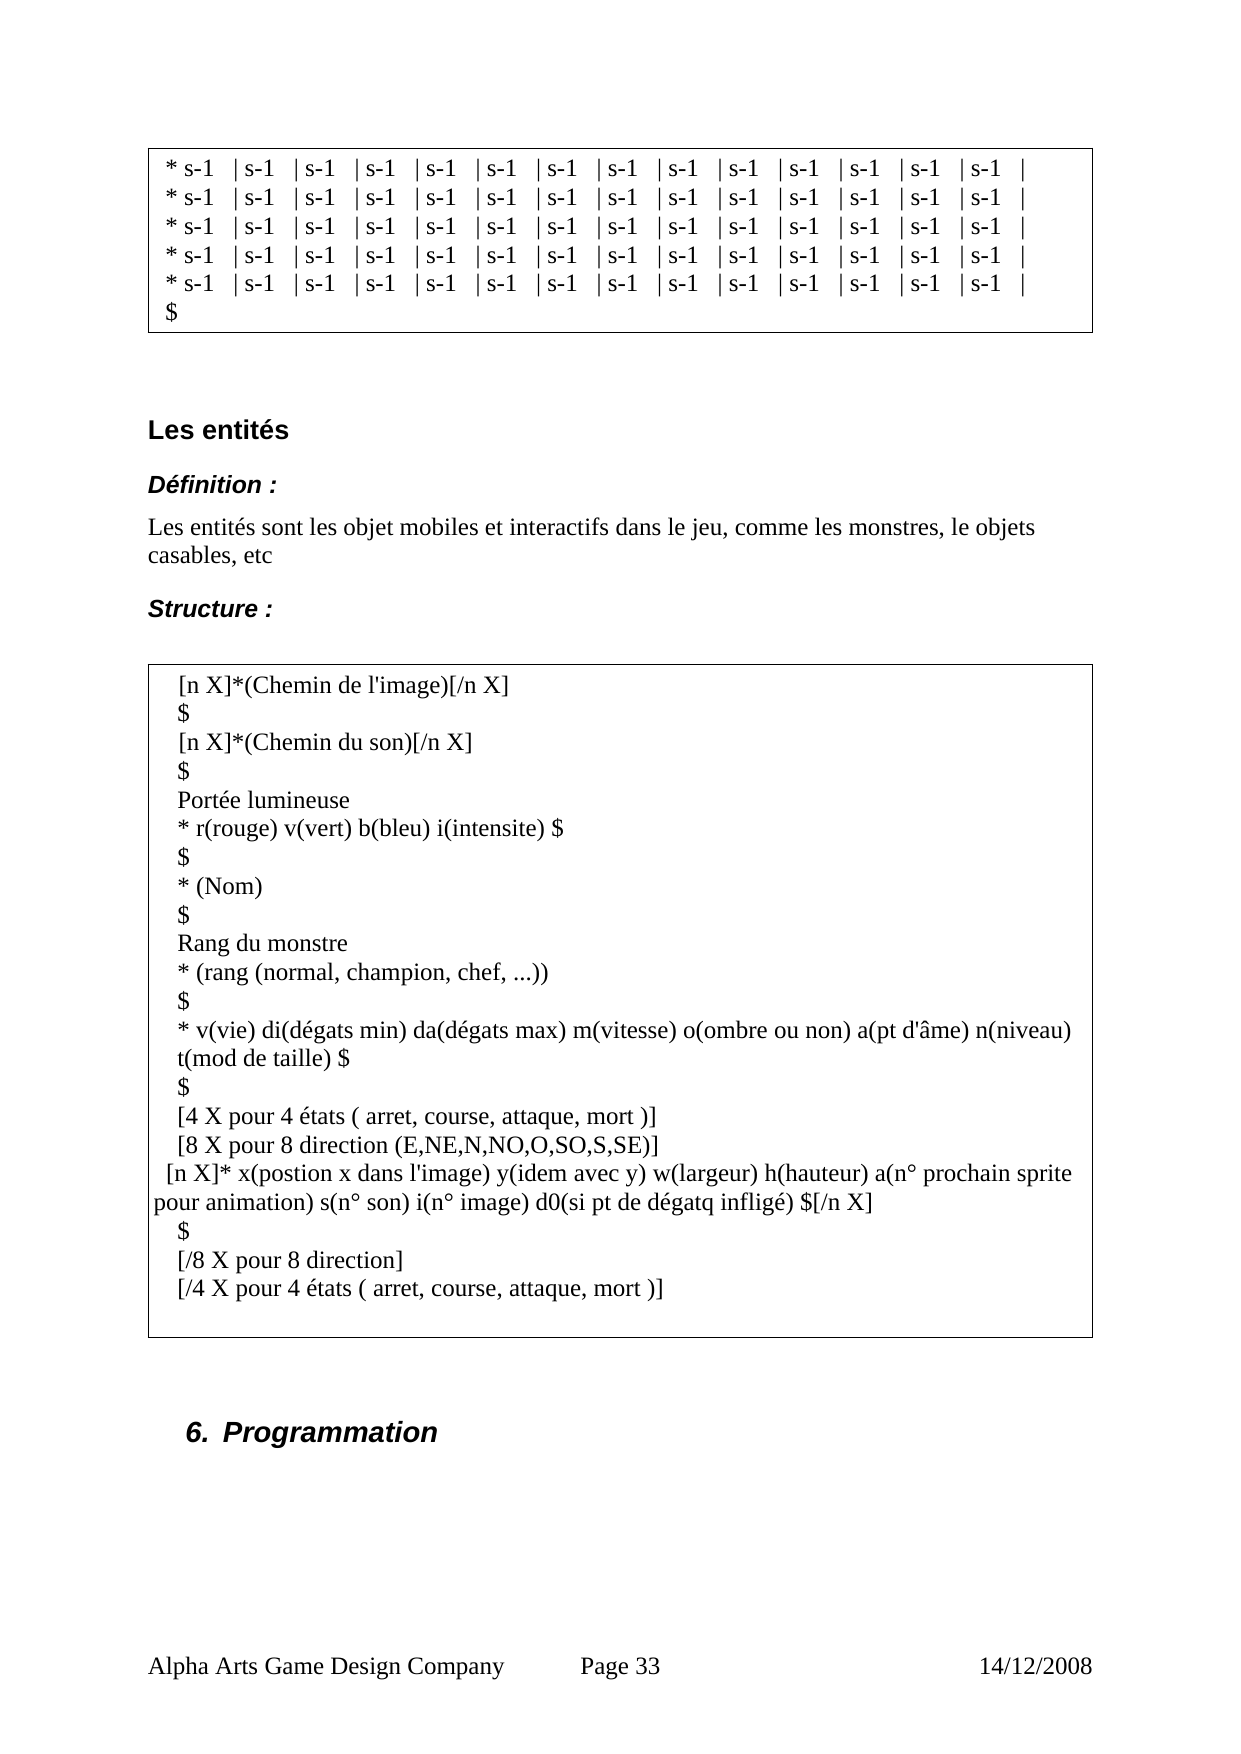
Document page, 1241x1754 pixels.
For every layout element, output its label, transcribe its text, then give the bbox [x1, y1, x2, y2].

table_header [n X]*(Chemin de l'image)[/n X] $ [n X]*(Chemin du son)[/n X] $ Portée lumineuse * r(rouge) v(vert) b(bleu) i(intensite) $ $ * (Nom) $ Rang du monstre * (rang (normal, champion, chef, ...)) $ * v(vie) di(dégats min) da(dégats max) m(vitesse) o(ombre ou non) a(pt d'âme) n(niveau) t(mod de taille) $ $ [4 X pour 4 états ( arret, course, attaque, mort )] [8 X pour 8 direction (E,NE,N,NO,O,SO,S,SE)] [n X]* x(postion x dans l'image) y(idem avec y) w(largeur) h(hauteur) a(n° prochain sprite pour animation) s(n° son) i(n° image) d0(si pt de dégatq infligé) $[/n X] $ [/8 X pour 8 direction] [/4 X pour 4 états ( arret, course, attaque, mort )] [149, 665, 1092, 1337]
subtitle Programmation [185, 1416, 1092, 1449]
text Les entités sont les objet mobiles et interactifs dans le jeu, comme les monstres, le objets casables, etc [148, 512, 1092, 569]
table_header * s-1 | s-1 | s-1 | s-1 | s-1 | s-1 | s-1 | s-1 | s-1 | s-1 | s-1 | s-1 | s-1 | s-1 | * s-1 | s-1 | s-1 | s-1 | s-1 | s-1 | s-1 | s-1 | s-1 | s-1 | s-1 | s-1 | s-1 | s-1 | * s-1 | s-1 | s-1 | s-1 | s-1 | s-1 | s-1 | s-1 | s-1 | s-1 | s-1 | s-1 | s-1 | s-1 | * s-1 | s-1 | s-1 | s-1 | s-1 | s-1 | s-1 | s-1 | s-1 | s-1 | s-1 | s-1 | s-1 | s-1 | * s-1 | s-1 | s-1 | s-1 | s-1 | s-1 | s-1 | s-1 | s-1 | s-1 | s-1 | s-1 | s-1 | s-1 | $ [149, 149, 1092, 332]
subtitle Les entités [148, 414, 1092, 446]
subtitle Définition : [148, 471, 1092, 499]
subtitle Structure : [148, 594, 1092, 623]
